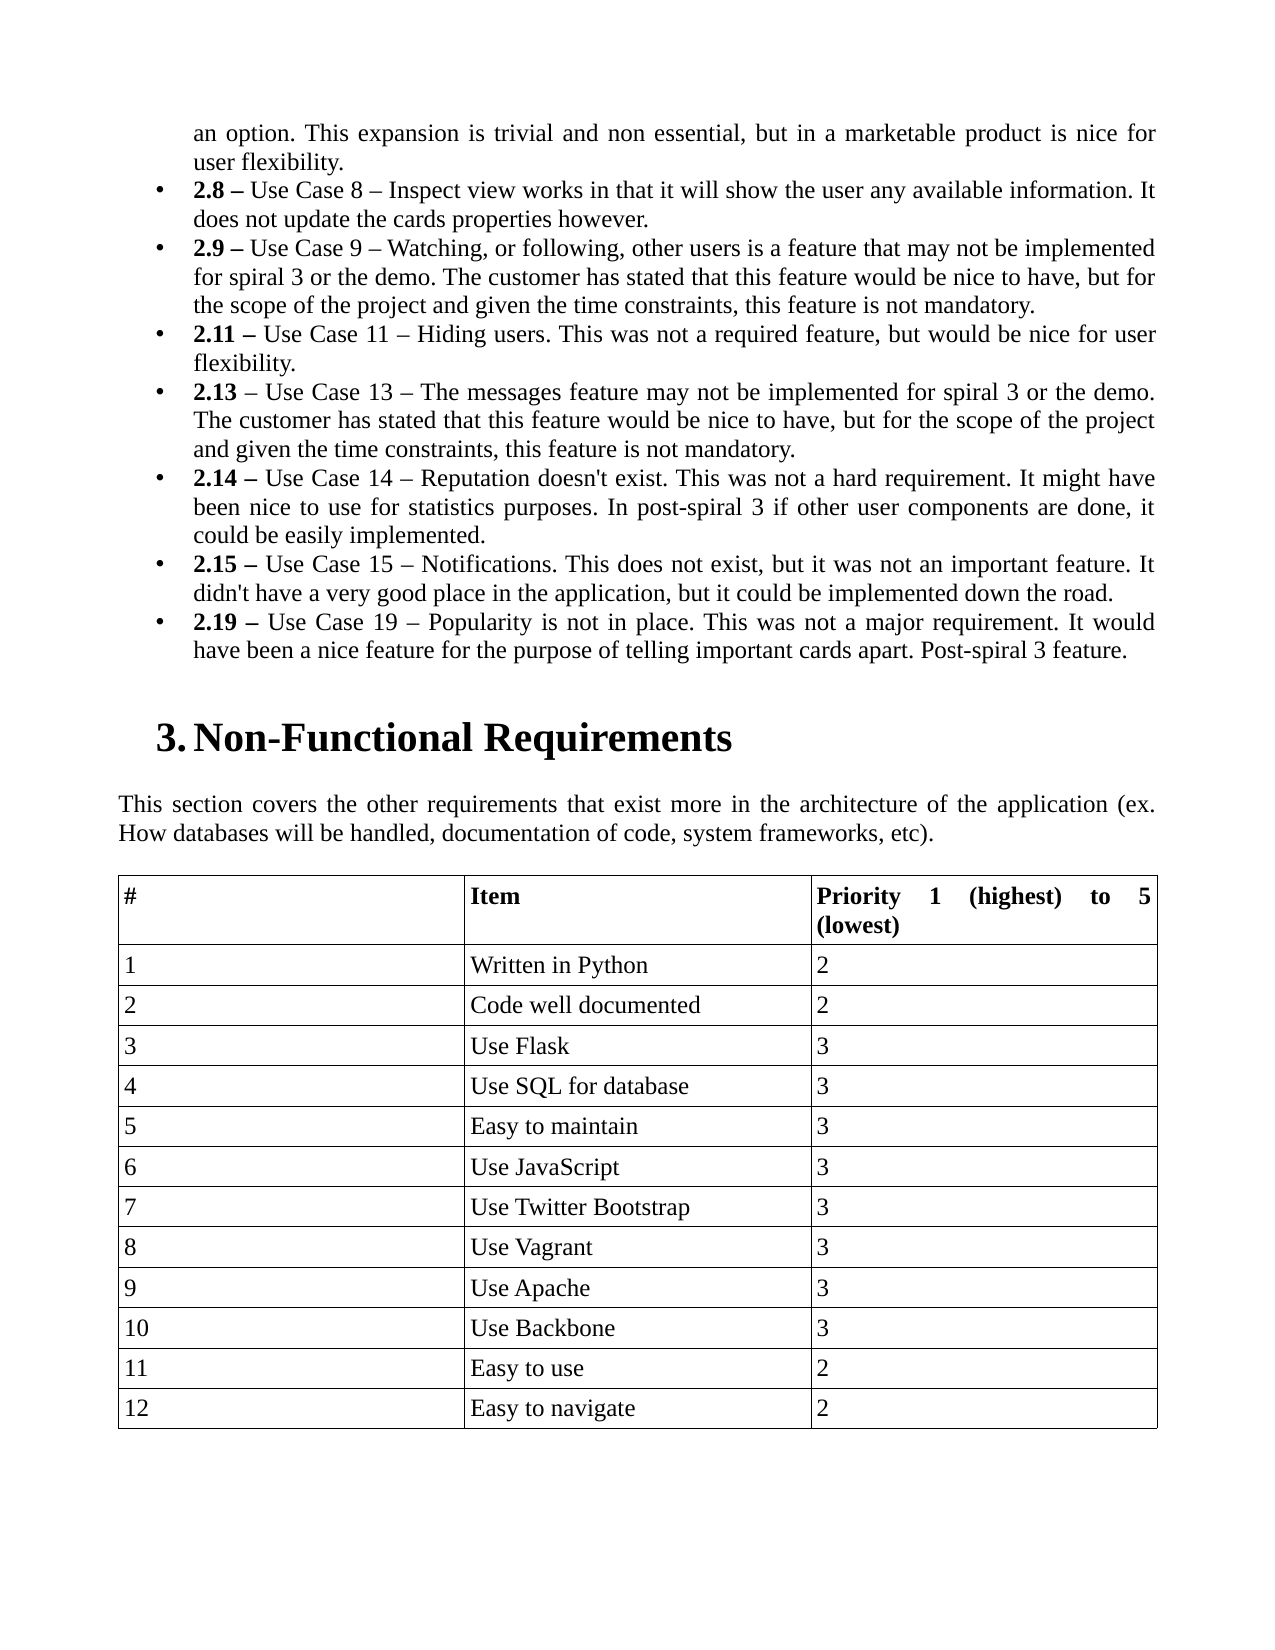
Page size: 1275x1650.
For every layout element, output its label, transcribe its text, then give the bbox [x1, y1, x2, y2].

list 2.15 – Use Case 15 – Notifications. This does not exist, but it was not an important feature. It didn't have a very good place in the application, but it could be implemented down the road. [156, 549, 1157, 607]
table_cell 3 [812, 1227, 1157, 1267]
table_header Item [465, 876, 811, 944]
table_cell Use Apache [465, 1268, 811, 1307]
table_cell Use Flask [465, 1026, 811, 1065]
table_cell Written in Python [465, 945, 811, 984]
table_cell 2 [119, 986, 464, 1025]
table_cell 7 [119, 1187, 464, 1226]
table_cell 2 [812, 986, 1157, 1025]
table_cell 11 [119, 1349, 464, 1388]
table_cell Easy to use [465, 1349, 811, 1388]
list 2.9 – Use Case 9 – Watching, or following, other users is a feature that may not be implemented for spiral 3 or the demo. The customer has stated that this feature would be nice to have, but for the scope of the project and given the time constraints, this feature is not mandatory. [156, 233, 1157, 319]
list 2.19 – Use Case 19 – Popularity is not in place. This was not a major requirement. It would have been a nice feature for the purpose of telling important cards apart. Post-spiral 3 feature. [156, 607, 1157, 664]
table_cell 1 [119, 945, 464, 984]
table_cell 9 [119, 1268, 464, 1307]
table_cell 3 [812, 1026, 1157, 1065]
table_cell 6 [119, 1147, 464, 1186]
table_cell Easy to navigate [465, 1389, 811, 1428]
table_header Priority 1 (highest) to 5 (lowest) [812, 876, 1157, 944]
table_header # [119, 876, 464, 944]
table_cell 5 [119, 1107, 464, 1146]
table_cell 4 [119, 1066, 464, 1106]
table_cell 2 [812, 1349, 1157, 1388]
table_cell 3 [812, 1187, 1157, 1226]
list 2.14 – Use Case 14 – Reputation doesn't exist. This was not a hard requirement. It might have been nice to use for statistics purposes. In post-spiral 3 if other user components are done, it could be easily implemented. [156, 463, 1157, 549]
table_cell 8 [119, 1227, 464, 1267]
list an option. This expansion is trivial and non essential, but in a marketable product is nice for user flexibility. [156, 118, 1157, 176]
list Non-Functional Requirements [156, 712, 1157, 760]
list 2.11 – Use Case 11 – Hiding users. This was not a required feature, but would be nice for user flexibility. [156, 319, 1157, 377]
table_cell Use Vagrant [465, 1227, 811, 1267]
table_cell 3 [812, 1147, 1157, 1186]
text This section covers the other requirements that exist more in the architecture of the application (ex. How databases will be handled, documentation of code, system frameworks, etc). [118, 789, 1157, 846]
table_cell Easy to maintain [465, 1107, 811, 1146]
table_cell 3 [119, 1026, 464, 1065]
table_cell Use JavaScript [465, 1147, 811, 1186]
table_cell 2 [812, 1389, 1157, 1428]
table_cell 3 [812, 1066, 1157, 1106]
table_cell Use Backbone [465, 1308, 811, 1347]
list 2.8 – Use Case 8 – Inspect view works in that it will show the user any available information. It does not update the cards properties however. [156, 176, 1157, 233]
table_cell 3 [812, 1107, 1157, 1146]
table_cell Code well documented [465, 986, 811, 1025]
table_cell Use Twitter Bootstrap [465, 1187, 811, 1226]
table_cell 2 [812, 945, 1157, 984]
table_cell Use SQL for database [465, 1066, 811, 1106]
list 2.13 – Use Case 13 – The messages feature may not be implemented for spiral 3 or the demo. The customer has stated that this feature would be nice to have, but for the scope of the project and given the time constraints, this feature is not mandatory. [156, 377, 1157, 463]
table_cell 3 [812, 1308, 1157, 1347]
table_cell 12 [119, 1389, 464, 1428]
table_cell 10 [119, 1308, 464, 1347]
table_cell 3 [812, 1268, 1157, 1307]
